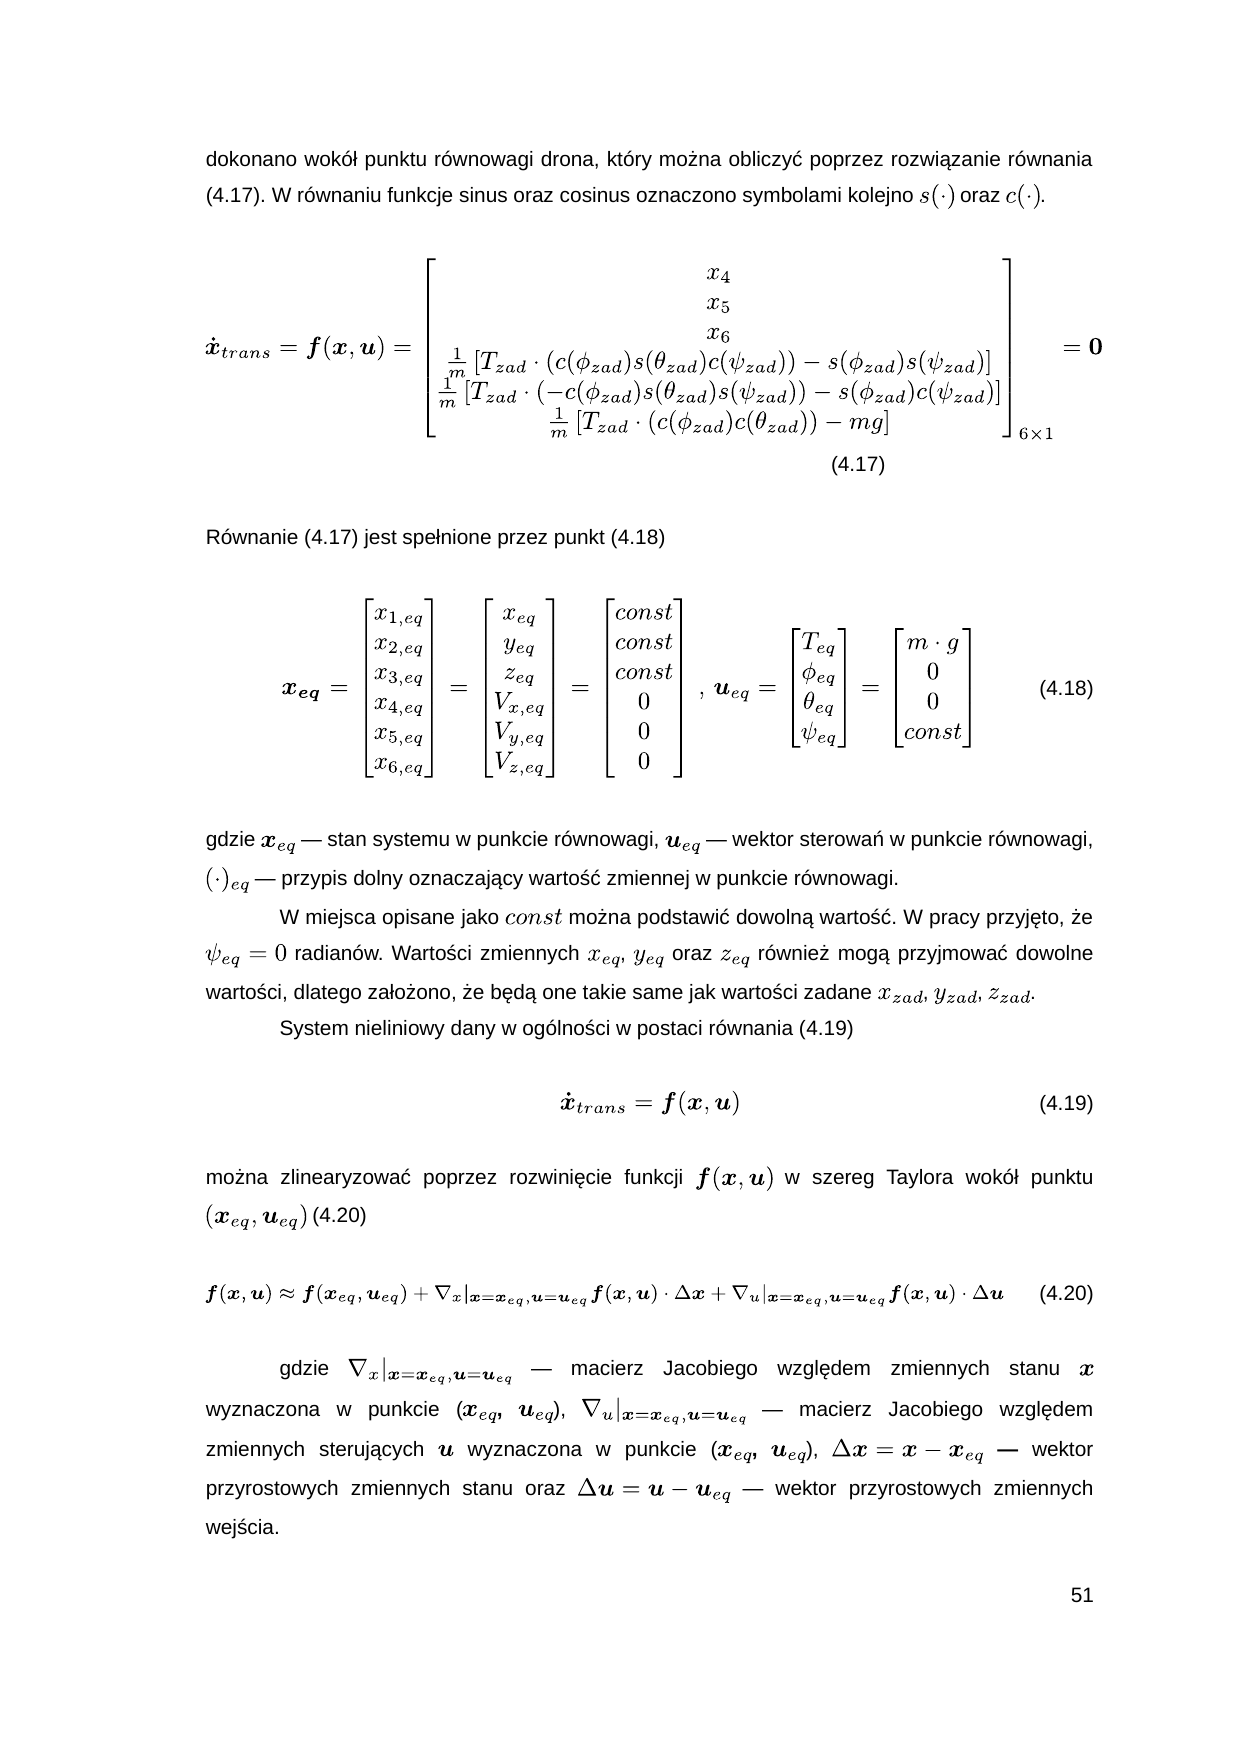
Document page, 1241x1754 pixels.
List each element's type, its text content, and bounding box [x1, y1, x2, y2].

text dokonano wokół punktu równowagi drona, który można obliczyć poprzez rozwiązanie równania (4.17). W równaniu funkcje sinus oraz cosinus oznaczono symbolami kolejno oraz . [206, 147, 1093, 209]
text gdzie — stan systemu w punkcie równowagi, — wektor sterowań w punkcie równowagi, — przypis dolny oznaczający wartość zmiennej w punkcie równowagi. [206, 827, 1093, 893]
text można zlinearyzować poprzez rozwinięcie funkcji w szereg Taylora wokół punktu (4.20) [206, 1165, 1093, 1230]
text [206, 1090, 684, 1116]
text (4.19) [734, 1090, 1093, 1116]
text (4.17) [206, 439, 1093, 476]
text Równanie (4.17) jest spełnione przez punkt (4.18) [206, 525, 1093, 549]
text (4.18) [682, 598, 1093, 778]
text System nieliniowy dany w ogólności w postaci równania (4.19) [206, 1016, 1093, 1040]
text gdzie — macierz Jacobiego względem zmiennych stanu wyznaczona w punkcie (, ), — macierz Jacobiego względem zmiennych sterujących wyznaczona w punkcie (, ), — wektor przyrostowych zmiennych stanu oraz — wektor przyrostowych zmiennych wejścia. [206, 1356, 1093, 1539]
text [206, 598, 365, 778]
text W miejsca opisane jako można podstawić dowolną wartość. W pracy przyjęto, że radianów. Wartości zmiennych , oraz również mogą przyjmować dowolne wartości, dlatego założono, że będą one takie same jak wartości zadane , , . [206, 905, 1093, 1004]
text (4.20) [206, 1279, 1093, 1307]
